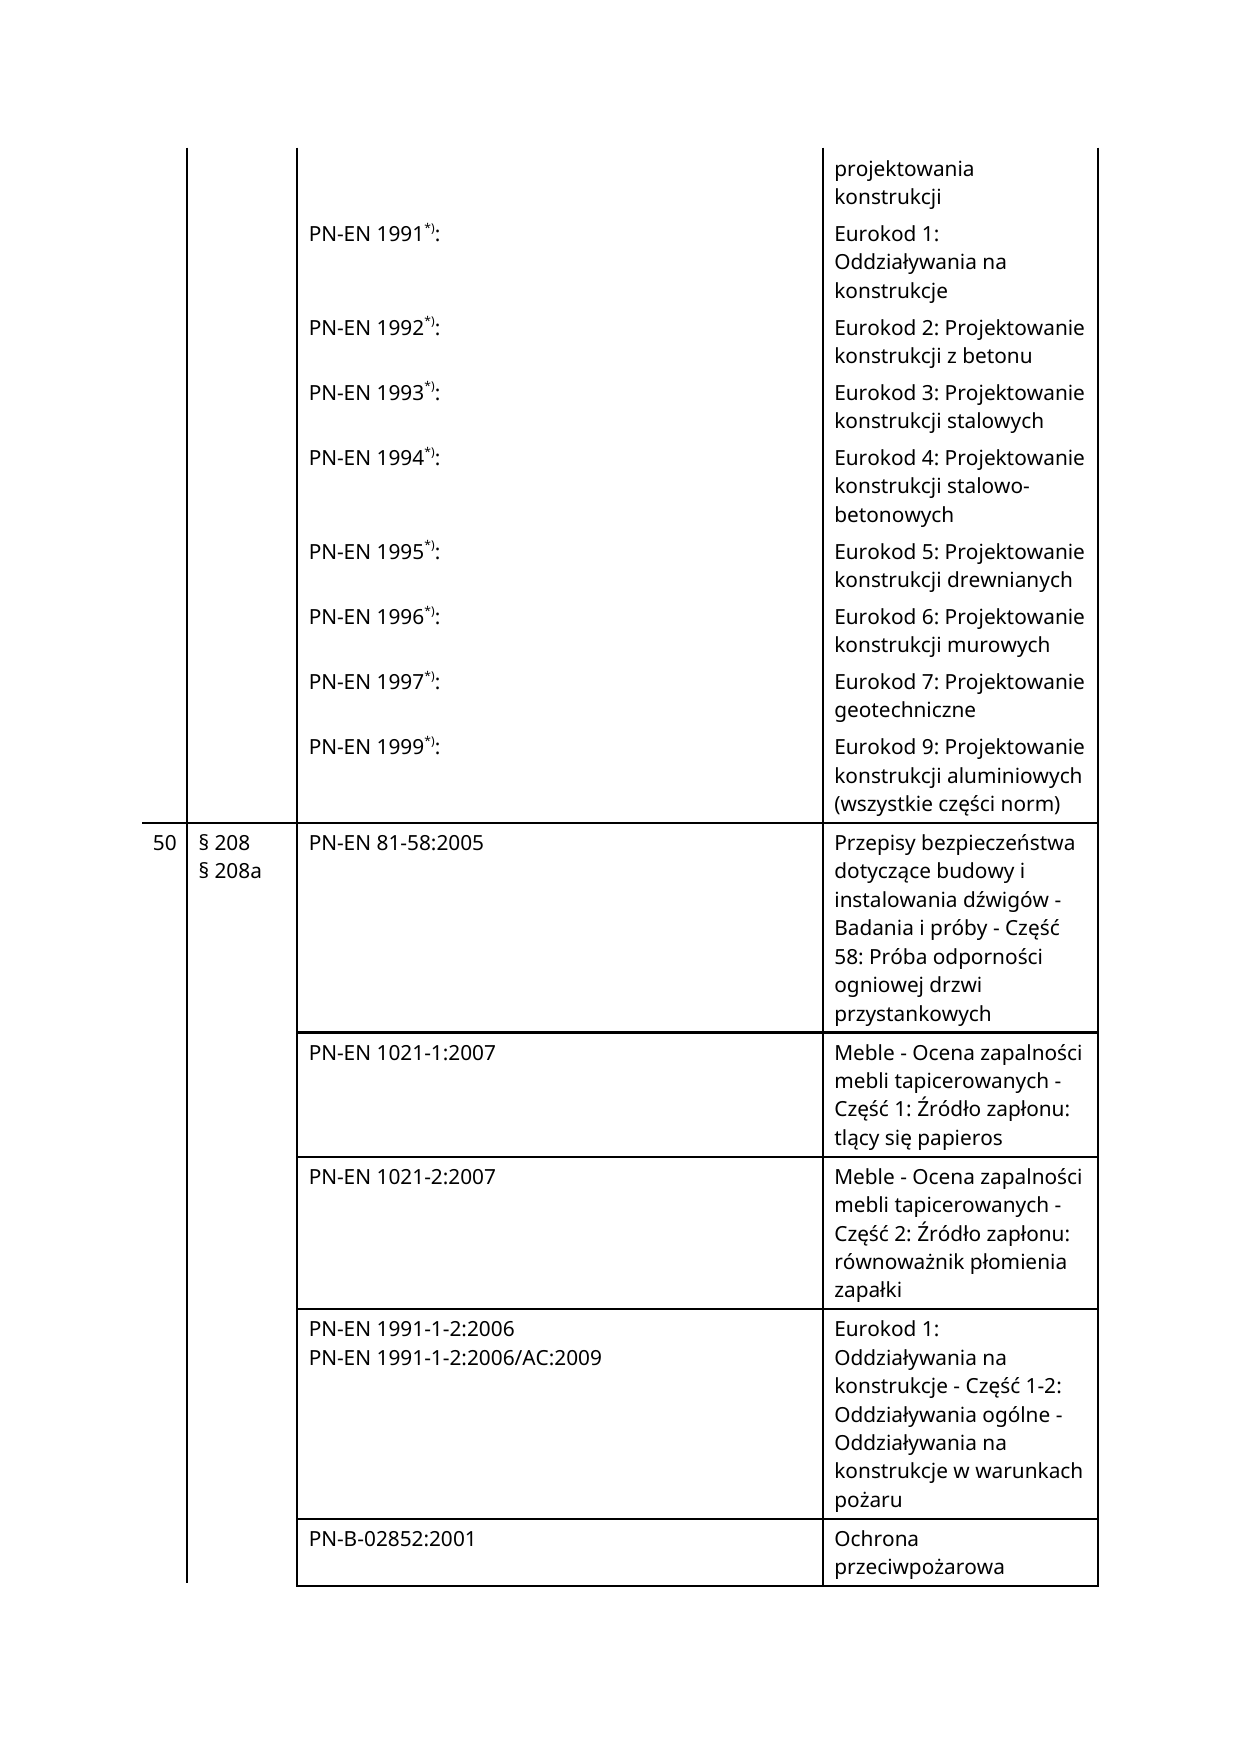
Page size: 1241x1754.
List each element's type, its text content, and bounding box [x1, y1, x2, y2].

table_cell [142, 1031, 186, 1156]
table_cell [188, 1031, 296, 1156]
table_cell PN-EN 1991*): [298, 215, 822, 308]
table_cell Eurokod 9: Projektowanie konstrukcji aluminiowych (wszystkie części norm) [824, 728, 1097, 822]
table_cell PN-EN 1994*): [298, 439, 822, 533]
table_cell PN-EN 1992*): [298, 309, 822, 374]
table_cell [142, 1518, 187, 1585]
table_cell [188, 309, 296, 374]
table_cell [142, 148, 186, 215]
table_cell [142, 663, 186, 728]
table_cell [188, 598, 296, 663]
table_cell [188, 148, 296, 215]
table_cell Meble - Ocena zapalności mebli tapicerowanych - Część 1: Źródło zapłonu: tlący się papieros [824, 1034, 1097, 1156]
table_cell [188, 215, 296, 308]
table_cell Eurokod 1: Oddziaływania na konstrukcje - Część 1-2: Oddziaływania ogólne - Oddziaływania na konstrukcje w warunkach pożaru [824, 1310, 1097, 1518]
table_cell [188, 439, 296, 533]
table_cell [188, 533, 296, 598]
table_cell PN-B-02852:2001 [298, 1520, 822, 1585]
table_cell [142, 309, 186, 374]
table_cell § 208 § 208a [188, 824, 296, 1031]
table_cell [142, 728, 186, 822]
table_cell Eurokod 7: Projektowanie geotechniczne [824, 663, 1097, 728]
table_cell Eurokod 2: Projektowanie konstrukcji z betonu [824, 309, 1097, 374]
table_cell PN-EN 1999*): [298, 728, 822, 822]
table_cell Eurokod 3: Projektowanie konstrukcji stalowych [824, 374, 1097, 439]
table_cell [142, 1308, 186, 1518]
table_cell projektowania konstrukcji [824, 148, 1097, 215]
table_cell 50 [142, 824, 186, 1031]
table_cell [142, 439, 186, 533]
table_cell PN-EN 81-58:2005 [298, 824, 822, 1031]
table_cell [188, 663, 296, 728]
table_cell [142, 215, 186, 308]
table_cell Meble - Ocena zapalności mebli tapicerowanych - Część 2: Źródło zapłonu: równoważnik płomienia zapałki [824, 1158, 1097, 1308]
table_cell [188, 1156, 296, 1308]
table_cell [188, 374, 296, 439]
table_cell [188, 728, 296, 822]
table_cell PN-EN 1995*): [298, 533, 822, 598]
table_cell Ochrona przeciwpożarowa [824, 1520, 1097, 1585]
table_cell Eurokod 4: Projektowanie konstrukcji stalowo-betonowych [824, 439, 1097, 533]
table_cell PN-EN 1996*): [298, 598, 822, 663]
table_cell Eurokod 5: Projektowanie konstrukcji drewnianych [824, 533, 1097, 598]
table_cell [142, 1156, 186, 1308]
table_cell PN-EN 1021-2:2007 [298, 1158, 822, 1308]
table_cell Eurokod 1: Oddziaływania na konstrukcje [824, 215, 1097, 308]
table_cell [142, 374, 186, 439]
table_cell Eurokod 6: Projektowanie konstrukcji murowych [824, 598, 1097, 663]
table_cell [142, 533, 186, 598]
table_cell PN-EN 1993*): [298, 374, 822, 439]
table_cell Przepisy bezpieczeństwa dotyczące budowy i instalowania dźwigów - Badania i próby - Część 58: Próba odporności ogniowej drzwi przystankowych [824, 824, 1097, 1031]
table_cell [142, 598, 186, 663]
table_cell PN-EN 1991-1-2:2006 PN-EN 1991-1-2:2006/AC:2009 [298, 1310, 822, 1518]
table_cell [188, 1308, 296, 1518]
table_cell [298, 148, 822, 215]
table_cell PN-EN 1997*): [298, 663, 822, 728]
table_cell [187, 1518, 296, 1585]
table_cell PN-EN 1021-1:2007 [298, 1034, 822, 1156]
